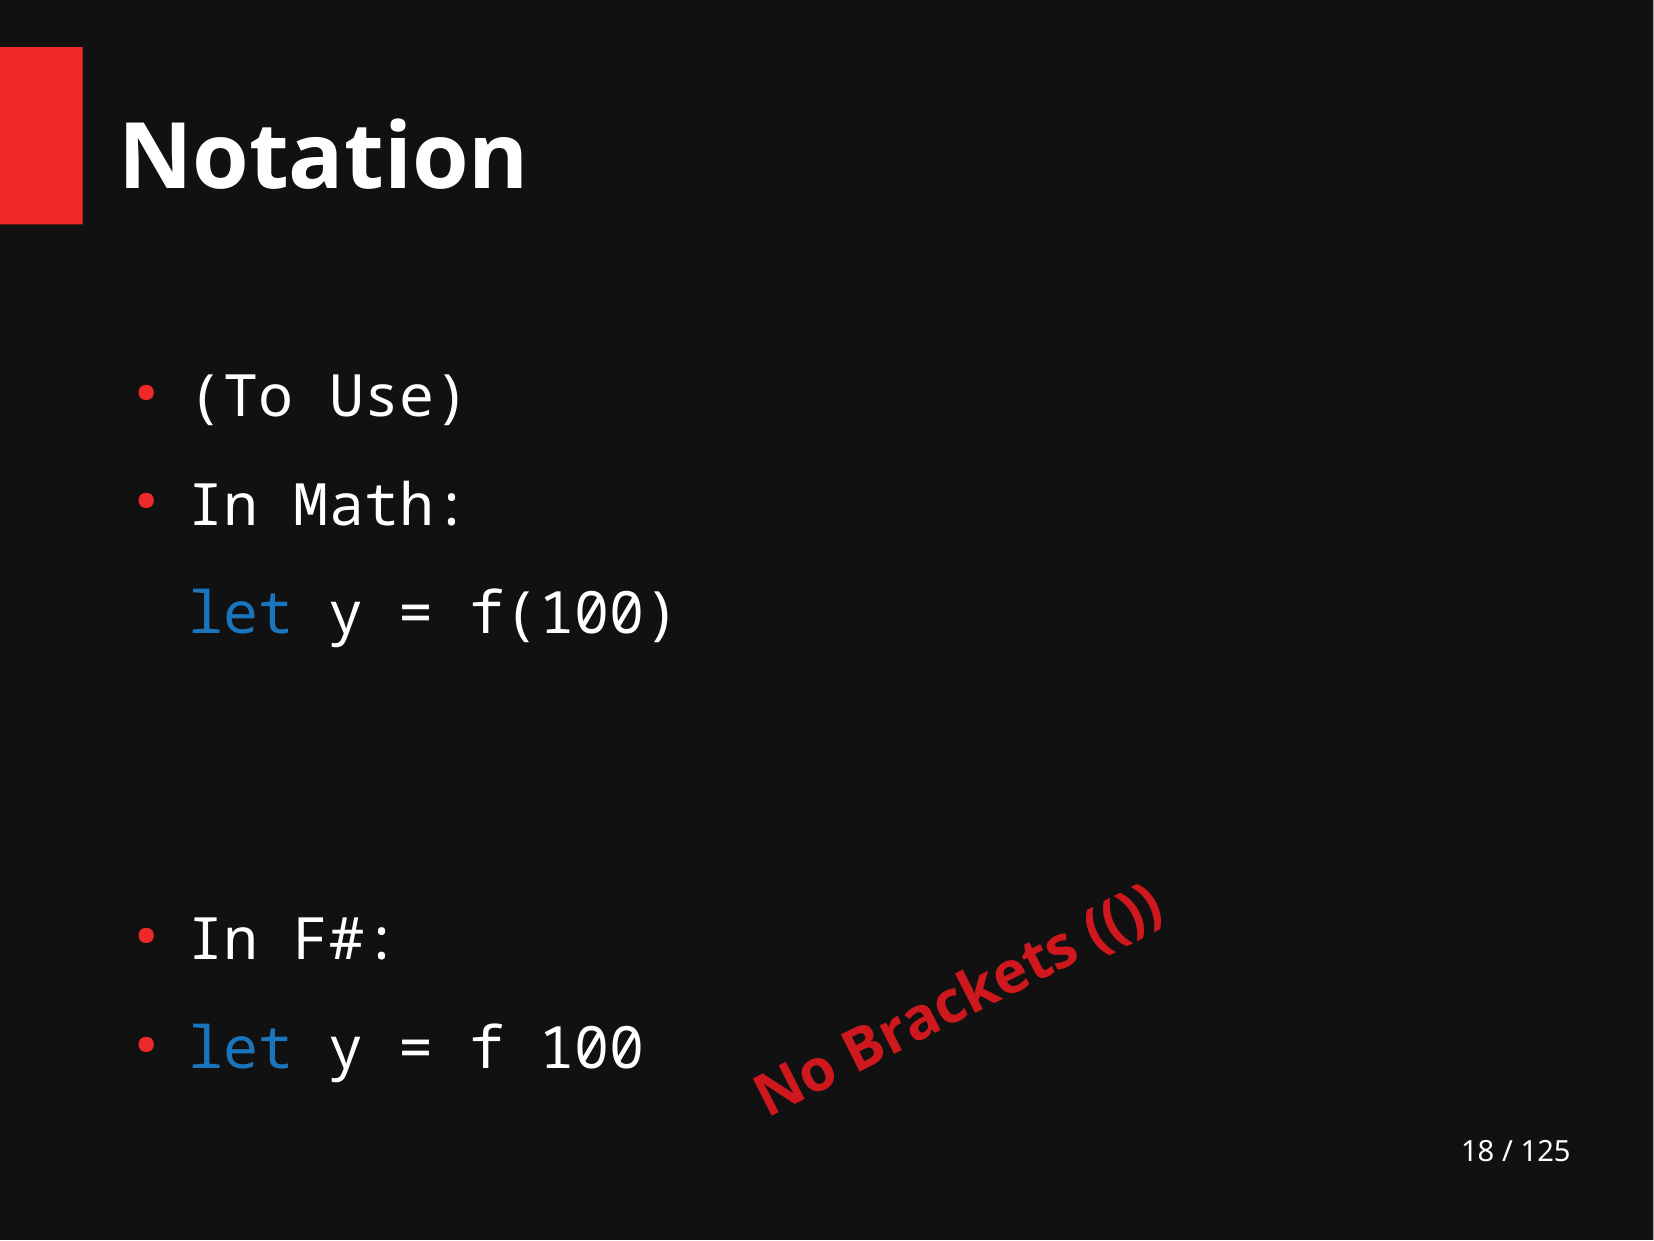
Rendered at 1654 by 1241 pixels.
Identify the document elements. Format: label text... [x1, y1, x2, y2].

title Notation [118, 49, 1571, 257]
list (To Use) In Math: let y = f(100) In F#: let y = f 100 [118, 354, 1536, 1074]
text_box No Brackets (()) [723, 831, 1229, 1161]
